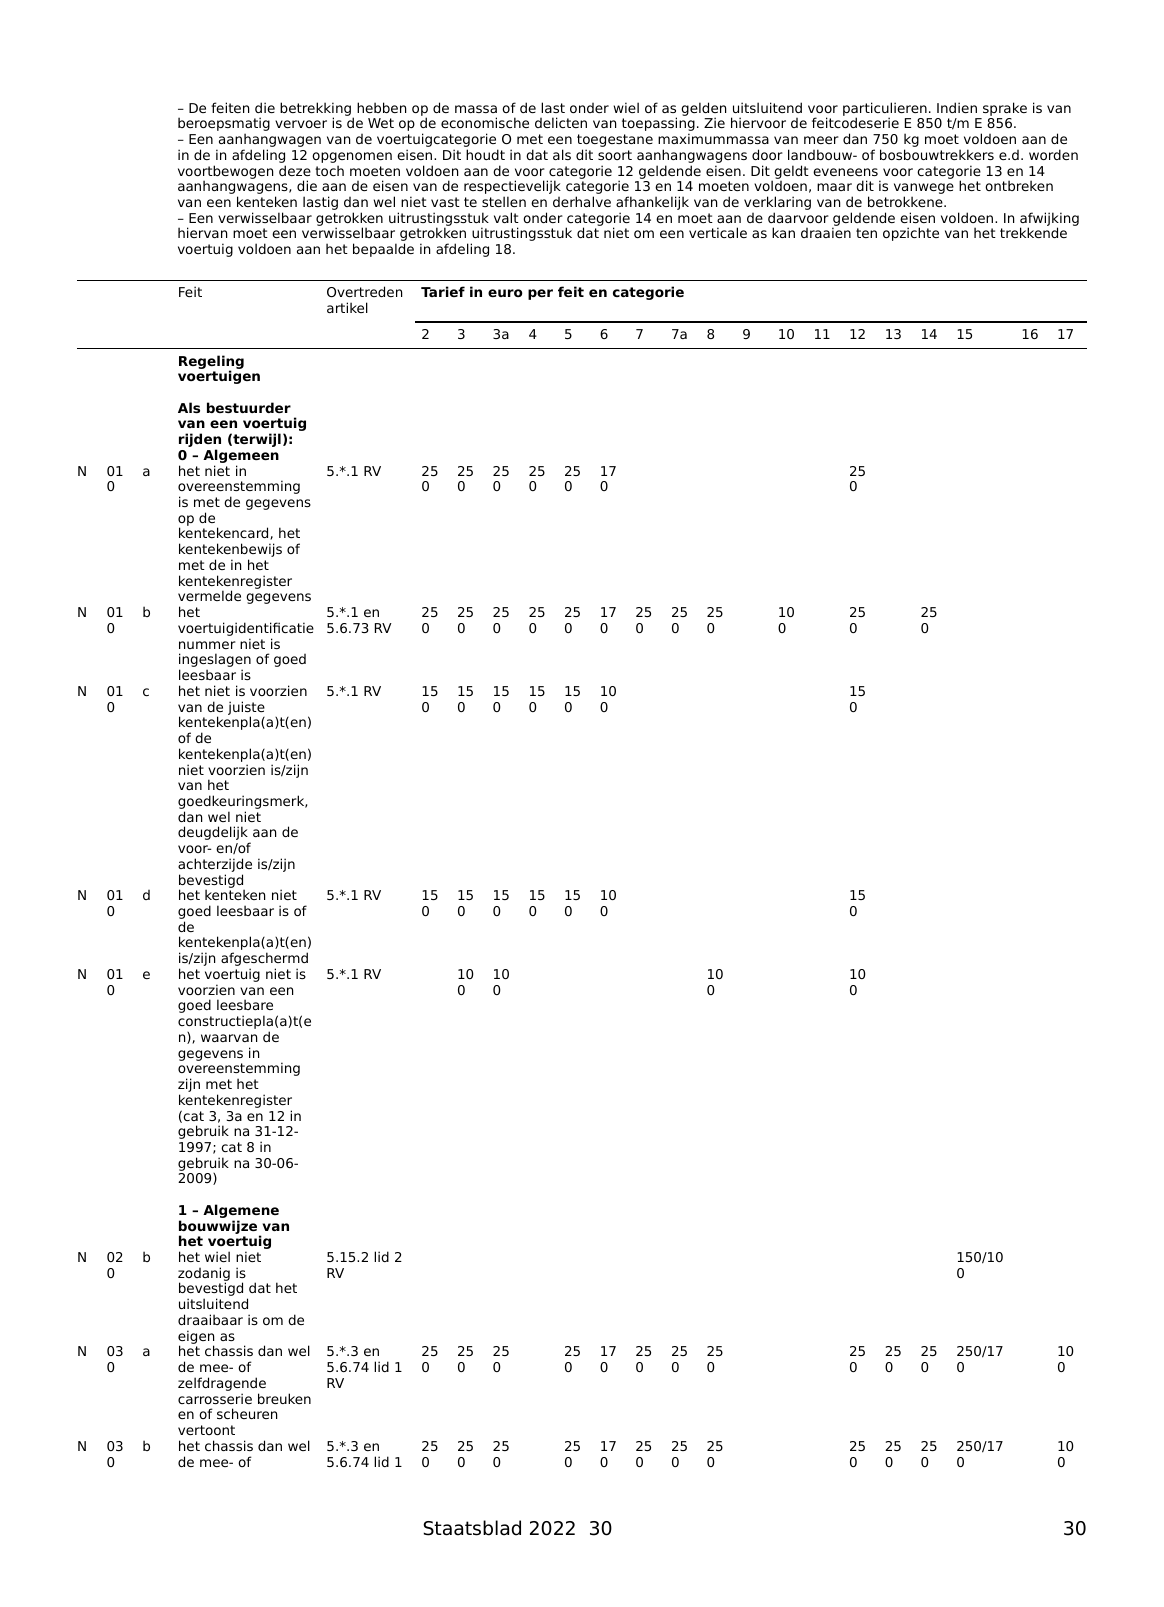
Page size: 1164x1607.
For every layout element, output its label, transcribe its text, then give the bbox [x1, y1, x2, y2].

table_cell 5.15.2 lid 2 RV [320, 1250, 415, 1344]
table_cell [808, 464, 843, 605]
table_cell 7 [629, 323, 665, 348]
table_cell [808, 967, 843, 1187]
table_cell 4 [522, 323, 558, 348]
table_cell [950, 888, 1015, 967]
table_cell [808, 448, 843, 463]
table_cell [594, 349, 629, 385]
table_cell [843, 385, 879, 401]
table_cell [77, 132, 100, 211]
table_cell [415, 967, 451, 1187]
table_cell 12 [843, 323, 879, 348]
table_cell [736, 967, 772, 1187]
table_cell [808, 888, 843, 967]
table_cell Als bestuurder van een voertuig rijden (terwijl): [172, 401, 320, 448]
table_cell 5.*.3 en 5.6.74 lid 1 [320, 1439, 415, 1470]
table_cell het chassis dan wel de mee- of zelfdragende carrosserie breuken en of scheuren vertoont [172, 1344, 320, 1439]
table_cell [172, 321, 320, 348]
table_cell 250/170 [950, 1344, 1015, 1439]
table_header [101, 281, 136, 321]
table_cell 150 [843, 888, 879, 967]
table_cell 250 [879, 1439, 914, 1470]
table_cell [736, 448, 772, 463]
table_cell [558, 448, 593, 463]
table_cell [808, 1344, 843, 1439]
table_cell [736, 605, 772, 684]
table_cell 5.*.3 en 5.6.74 lid 1 RV [320, 1344, 415, 1439]
table_cell 250 [522, 464, 558, 605]
table_cell [320, 1203, 415, 1250]
table_cell [558, 401, 593, 448]
table_cell 5.*.1 RV [320, 967, 415, 1187]
table_cell 15 [950, 323, 1015, 348]
table_cell [320, 448, 415, 463]
table_cell het chassis dan wel de mee- of [172, 1439, 320, 1470]
table_cell b [136, 1250, 172, 1344]
table_cell [914, 684, 950, 888]
table_cell – De feiten die betrekking hebben op de massa of de last onder wiel of as gelden uitsluitend voor particulieren. Indien sprake is van beroepsmatig vervoer is de Wet op de economische delicten van toepassing. Zie hiervoor de feitcodeserie E 850 t/m E 856. [171, 100, 1087, 132]
table_cell [665, 684, 701, 888]
table_cell [701, 401, 736, 448]
table_cell 100 [487, 967, 522, 1187]
table_cell [101, 321, 136, 348]
table_cell [522, 401, 558, 448]
table_cell [77, 448, 101, 463]
table_cell [772, 464, 807, 605]
table_cell [451, 349, 487, 385]
table_cell [77, 1203, 101, 1250]
table_cell [772, 349, 807, 385]
table_cell [1015, 605, 1051, 684]
table_cell 250 [522, 605, 558, 684]
table_cell 150 [415, 888, 451, 967]
table_cell [415, 1203, 451, 1250]
table_cell [101, 401, 136, 448]
table_cell [665, 967, 701, 1187]
table_cell [808, 385, 843, 401]
table_cell [950, 401, 1015, 448]
table_cell [914, 1250, 950, 1344]
table_cell 150 [558, 888, 593, 967]
table_cell a [136, 1344, 172, 1439]
table_cell [772, 888, 807, 967]
table_cell [101, 385, 136, 401]
table_cell [629, 448, 665, 463]
table_cell [101, 349, 136, 385]
table_cell [665, 448, 701, 463]
table_cell – Een verwisselbaar getrokken uitrustingsstuk valt onder categorie 14 en moet aan de daarvoor geldende eisen voldoen. In afwijking hiervan moet een verwisselbaar getrokken uitrustingsstuk dat niet om een verticale as kan draaien ten opzichte van het trekkende voertuig voldoen aan het bepaalde in afdeling 18. [171, 211, 1087, 258]
table_cell 250 [558, 1439, 593, 1470]
table_cell [1051, 605, 1087, 684]
table_cell 100 [772, 605, 807, 684]
table_cell 5.*.1 RV [320, 684, 415, 888]
table_cell [522, 1344, 558, 1439]
table_cell [136, 132, 171, 211]
table_cell [736, 1439, 772, 1470]
table_cell 150 [415, 684, 451, 888]
table_cell [594, 1187, 629, 1203]
table_cell 6 [594, 323, 629, 348]
table_cell N [77, 684, 101, 888]
table_cell c [136, 684, 172, 888]
table_cell [1015, 349, 1051, 385]
table_cell 250 [451, 1439, 487, 1470]
table_cell [320, 321, 415, 348]
table_cell 030 [101, 1439, 136, 1470]
table_cell 250/170 [950, 1439, 1015, 1470]
table_cell 250 [914, 1439, 950, 1470]
table_cell [522, 349, 558, 385]
table_cell [1051, 1187, 1087, 1203]
table_cell 11 [808, 323, 843, 348]
table_cell 3 [451, 323, 487, 348]
table_cell [665, 401, 701, 448]
table_cell [879, 1187, 914, 1203]
table_cell 010 [101, 888, 136, 967]
table_cell [172, 385, 320, 401]
table_cell [736, 1250, 772, 1344]
table_cell [101, 1203, 136, 1250]
table_cell [1015, 1344, 1051, 1439]
table_cell [101, 448, 136, 463]
table_header Tarief in euro per feit en categorie [415, 281, 1087, 321]
table_cell [487, 401, 522, 448]
table_cell [558, 1250, 593, 1344]
table_cell [522, 385, 558, 401]
table_cell [914, 1203, 950, 1250]
table_cell [736, 1203, 772, 1250]
table_cell [100, 211, 136, 258]
table_cell [665, 1187, 701, 1203]
table_cell [808, 401, 843, 448]
table_cell 1 – Algemene bouwwijze van het voertuig [172, 1203, 320, 1250]
table_cell 170 [594, 464, 629, 605]
table_cell 250 [701, 1439, 736, 1470]
table_cell [879, 967, 914, 1187]
table_cell [594, 385, 629, 401]
table_cell 0 – Algemeen [172, 448, 320, 463]
table_cell 150/100 [950, 1250, 1015, 1344]
table_cell 2 [415, 323, 451, 348]
table_cell [136, 448, 172, 463]
table_cell [701, 684, 736, 888]
table_cell [629, 967, 665, 1187]
table_cell [1015, 448, 1051, 463]
table_cell 3a [487, 323, 522, 348]
table_cell [629, 385, 665, 401]
table_cell 250 [843, 1344, 879, 1439]
table_cell [451, 1203, 487, 1250]
table_cell [808, 1187, 843, 1203]
table_cell [879, 448, 914, 463]
table_cell [172, 1187, 320, 1203]
table_cell [415, 1250, 451, 1344]
table_cell [879, 1250, 914, 1344]
table_cell 150 [487, 684, 522, 888]
table_cell 250 [487, 605, 522, 684]
table_cell [522, 1187, 558, 1203]
table_cell [415, 448, 451, 463]
table_cell Regeling voertuigen [172, 349, 320, 385]
table_cell [701, 385, 736, 401]
table_cell [1015, 888, 1051, 967]
table_cell [701, 349, 736, 385]
table_cell 010 [101, 967, 136, 1187]
table_cell [77, 100, 100, 132]
table_cell [950, 967, 1015, 1187]
table_cell [736, 349, 772, 385]
table_cell 250 [629, 605, 665, 684]
table_cell 250 [665, 1439, 701, 1470]
table_cell [950, 684, 1015, 888]
table_cell [879, 401, 914, 448]
table_cell [665, 464, 701, 605]
table_cell 16 [1015, 323, 1051, 348]
table_cell [522, 967, 558, 1187]
table_cell [1051, 349, 1087, 385]
table_cell [950, 1203, 1015, 1250]
table_cell [950, 605, 1015, 684]
table_header Feit [172, 281, 320, 321]
table_cell [950, 464, 1015, 605]
table_cell [843, 448, 879, 463]
table_cell 250 [701, 605, 736, 684]
table_cell [1051, 401, 1087, 448]
table_cell [77, 401, 101, 448]
table_cell N [77, 605, 101, 684]
table_cell [1051, 967, 1087, 1187]
table_cell [843, 1187, 879, 1203]
table_cell [100, 100, 136, 132]
table_cell [136, 100, 171, 132]
table_cell 250 [701, 1344, 736, 1439]
table_cell [843, 1250, 879, 1344]
table_cell [879, 464, 914, 605]
table_cell [522, 1203, 558, 1250]
table_cell [701, 1187, 736, 1203]
table_cell 250 [843, 1439, 879, 1470]
table_cell 250 [451, 1344, 487, 1439]
table_cell [808, 684, 843, 888]
table_cell [914, 349, 950, 385]
table_cell het wiel niet zodanig is bevestigd dat het uitsluitend draaibaar is om de eigen as [172, 1250, 320, 1344]
table_cell [879, 385, 914, 401]
table_cell [665, 385, 701, 401]
table_cell 100 [451, 967, 487, 1187]
table_cell [629, 1250, 665, 1344]
table_cell [487, 1203, 522, 1250]
table_cell 9 [736, 323, 772, 348]
table_cell [772, 1439, 807, 1470]
table_cell [879, 684, 914, 888]
table_cell [629, 349, 665, 385]
table_cell 17 [1051, 323, 1087, 348]
table_cell [736, 888, 772, 967]
table_cell [629, 464, 665, 605]
table_header Overtreden artikel [320, 281, 415, 321]
table_cell 250 [665, 605, 701, 684]
table_cell [77, 349, 101, 385]
table_cell [77, 211, 100, 258]
table_cell [736, 1187, 772, 1203]
table_cell [701, 1203, 736, 1250]
table_cell N [77, 1344, 101, 1439]
table_cell [1051, 448, 1087, 463]
table_cell [736, 1344, 772, 1439]
table_cell [736, 684, 772, 888]
table_cell 250 [451, 605, 487, 684]
table_cell d [136, 888, 172, 967]
table_cell 250 [914, 605, 950, 684]
table_cell [736, 385, 772, 401]
table_cell [451, 1250, 487, 1344]
table_cell – Een aanhangwagen van de voertuigcategorie O met een toegestane maximummassa van meer dan 750 kg moet voldoen aan de in de in afdeling 12 opgenomen eisen. Dit houdt in dat als dit soort aanhangwagens door landbouw- of bosbouwtrekkers e.d. worden voortbewogen deze toch moeten voldoen aan de voor categorie 12 geldende eisen. Dit geldt eveneens voor categorie 13 en 14 aanhangwagens, die aan de eisen van de respectievelijk categorie 13 en 14 moeten voldoen, maar dit is vanwege het ontbreken van een kenteken lastig dan wel niet vast te stellen en derhalve afhankelijk van de verklaring van de betrokkene. [171, 132, 1087, 211]
table_cell 10 [772, 323, 807, 348]
table_cell [77, 321, 101, 348]
table_cell [558, 385, 593, 401]
table_cell 250 [487, 1344, 522, 1439]
table_cell 250 [558, 1344, 593, 1439]
table_cell 250 [487, 464, 522, 605]
table_cell [320, 401, 415, 448]
table_cell [487, 1187, 522, 1203]
table_cell [1051, 684, 1087, 888]
table_cell het voertuigidentificatienummer niet is ingeslagen of goed leesbaar is [172, 605, 320, 684]
table_cell b [136, 605, 172, 684]
table_cell [320, 1187, 415, 1203]
table_cell 170 [594, 1344, 629, 1439]
table_cell [1015, 385, 1051, 401]
table_cell 5.*.1 RV [320, 888, 415, 967]
table_cell [1015, 1250, 1051, 1344]
table_cell het voertuig niet is voorzien van een goed leesbare constructiepla(a)t(en), waarvan de gegevens in overeenstemming zijn met het kentekenregister (cat 3, 3a en 12 in gebruik na 31-12-1997; cat 8 in gebruik na 30-06-2009) [172, 967, 320, 1187]
table_cell [1015, 1203, 1051, 1250]
table_cell [1015, 1187, 1051, 1203]
table_cell [1051, 1250, 1087, 1344]
table_cell [594, 967, 629, 1187]
table_cell [320, 349, 415, 385]
table_cell N [77, 888, 101, 967]
table_cell 5.*.1 RV [320, 464, 415, 605]
table_cell [843, 401, 879, 448]
table_cell [522, 448, 558, 463]
table_cell 14 [914, 323, 950, 348]
table_cell [136, 1187, 172, 1203]
table_cell 150 [522, 684, 558, 888]
table_cell [772, 1344, 807, 1439]
table_cell 250 [665, 1344, 701, 1439]
table_cell 030 [101, 1344, 136, 1439]
table_cell [772, 1187, 807, 1203]
table_cell het niet is voorzien van de juiste kentekenpla(a)t(en) of de kentekenpla(a)t(en) niet voorzien is/zijn van het goedkeuringsmerk, dan wel niet deugdelijk aan de voor- en/of achterzijde is/zijn bevestigd [172, 684, 320, 888]
table_cell 170 [594, 605, 629, 684]
table_cell [136, 321, 172, 348]
table_cell [808, 1439, 843, 1470]
table_cell [772, 448, 807, 463]
table_cell [808, 605, 843, 684]
table_cell [487, 1250, 522, 1344]
table_cell [808, 1203, 843, 1250]
table_cell [950, 1187, 1015, 1203]
table_cell 010 [101, 464, 136, 605]
table_cell [136, 211, 171, 258]
table_cell [879, 1203, 914, 1250]
table_cell 100 [594, 888, 629, 967]
table_cell [772, 401, 807, 448]
table_cell N [77, 464, 101, 605]
table_cell 250 [879, 1344, 914, 1439]
table_cell [1015, 967, 1051, 1187]
table_cell 150 [487, 888, 522, 967]
table_cell [772, 385, 807, 401]
table_cell [879, 605, 914, 684]
table_cell [808, 349, 843, 385]
table_cell 100 [594, 684, 629, 888]
table_header [136, 281, 172, 321]
table_cell a [136, 464, 172, 605]
table_cell [950, 349, 1015, 385]
table_cell [1051, 464, 1087, 605]
table_cell [772, 684, 807, 888]
table_cell [558, 1203, 593, 1250]
table_cell N [77, 1439, 101, 1470]
table_cell [914, 401, 950, 448]
table_cell [1051, 1203, 1087, 1250]
table_cell het niet in overeenstemming is met de gegevens op de kentekencard, het kentekenbewijs of met de in het kentekenregister vermelde gegevens [172, 464, 320, 605]
table_cell [451, 385, 487, 401]
table_cell 100 [1051, 1439, 1087, 1470]
table_cell [136, 385, 172, 401]
table_cell 250 [415, 605, 451, 684]
table_cell [736, 401, 772, 448]
table_cell [843, 349, 879, 385]
table_cell [914, 464, 950, 605]
table_cell [879, 888, 914, 967]
table_cell 100 [843, 967, 879, 1187]
table_cell [914, 1187, 950, 1203]
table_cell 250 [451, 464, 487, 605]
table_cell 150 [451, 888, 487, 967]
table_cell 150 [558, 684, 593, 888]
table_cell [1015, 1439, 1051, 1470]
table_cell 250 [629, 1439, 665, 1470]
table_cell 150 [843, 684, 879, 888]
table_cell 170 [594, 1439, 629, 1470]
table_cell [1015, 684, 1051, 888]
table_cell [665, 349, 701, 385]
table_cell [1015, 401, 1051, 448]
table_cell [772, 967, 807, 1187]
table_cell [701, 464, 736, 605]
table_cell 010 [101, 605, 136, 684]
table_cell [415, 385, 451, 401]
table_cell 7a [665, 323, 701, 348]
table_cell [914, 967, 950, 1187]
table_cell [629, 684, 665, 888]
table_cell [451, 1187, 487, 1203]
table_cell [415, 401, 451, 448]
table_cell [629, 401, 665, 448]
table_cell [77, 385, 101, 401]
table_cell [914, 385, 950, 401]
table_cell 250 [558, 605, 593, 684]
table_cell [701, 448, 736, 463]
table_cell [451, 401, 487, 448]
table_cell [594, 448, 629, 463]
table_cell [415, 1187, 451, 1203]
table_cell 5 [558, 323, 593, 348]
table_cell [487, 349, 522, 385]
table_cell [808, 1250, 843, 1344]
table_header [77, 281, 101, 321]
table_cell [1015, 464, 1051, 605]
table_cell [487, 385, 522, 401]
table_cell 100 [1051, 1344, 1087, 1439]
table_cell [772, 1203, 807, 1250]
table_cell 250 [843, 605, 879, 684]
table_cell [701, 888, 736, 967]
table_cell [558, 967, 593, 1187]
table_cell 250 [487, 1439, 522, 1470]
table_cell 250 [629, 1344, 665, 1439]
table_cell [950, 448, 1015, 463]
table_cell [665, 1250, 701, 1344]
table_cell [136, 1203, 172, 1250]
table_cell [594, 1250, 629, 1344]
table_cell 8 [701, 323, 736, 348]
table_cell 020 [101, 1250, 136, 1344]
table_cell [558, 1187, 593, 1203]
table_cell 150 [451, 684, 487, 888]
table_cell [101, 1187, 136, 1203]
table_cell [136, 401, 172, 448]
table_cell 5.*.1 en 5.6.73 RV [320, 605, 415, 684]
table_cell [629, 888, 665, 967]
table_cell [594, 1203, 629, 1250]
table_cell [1051, 888, 1087, 967]
table_cell [100, 132, 136, 211]
table_cell [843, 1203, 879, 1250]
table_cell b [136, 1439, 172, 1470]
table_cell 250 [843, 464, 879, 605]
table_cell [629, 1187, 665, 1203]
table_cell [451, 448, 487, 463]
table_cell 150 [522, 888, 558, 967]
table_cell 250 [415, 464, 451, 605]
table_cell [487, 448, 522, 463]
table_cell [1051, 385, 1087, 401]
table_cell [879, 349, 914, 385]
table_cell [629, 1203, 665, 1250]
table_cell [415, 349, 451, 385]
table_cell [320, 385, 415, 401]
table_cell [522, 1250, 558, 1344]
table_cell [558, 349, 593, 385]
table_cell [665, 888, 701, 967]
table_cell 250 [415, 1439, 451, 1470]
table_cell e [136, 967, 172, 1187]
table_cell 250 [558, 464, 593, 605]
table_cell [914, 888, 950, 967]
table_cell [594, 401, 629, 448]
table_cell 250 [415, 1344, 451, 1439]
table_cell N [77, 967, 101, 1187]
table_cell 100 [701, 967, 736, 1187]
table_cell N [77, 1250, 101, 1344]
table_cell [772, 1250, 807, 1344]
table_cell [701, 1250, 736, 1344]
table_cell [522, 1439, 558, 1470]
table_cell 13 [879, 323, 914, 348]
table_cell [665, 1203, 701, 1250]
table_cell 250 [914, 1344, 950, 1439]
table_cell [914, 448, 950, 463]
table_cell 010 [101, 684, 136, 888]
table_cell [136, 349, 172, 385]
table_cell [950, 385, 1015, 401]
table_cell het kenteken niet goed leesbaar is of de kentekenpla(a)t(en) is/zijn afgeschermd [172, 888, 320, 967]
table_cell [736, 464, 772, 605]
table_cell [77, 1187, 101, 1203]
